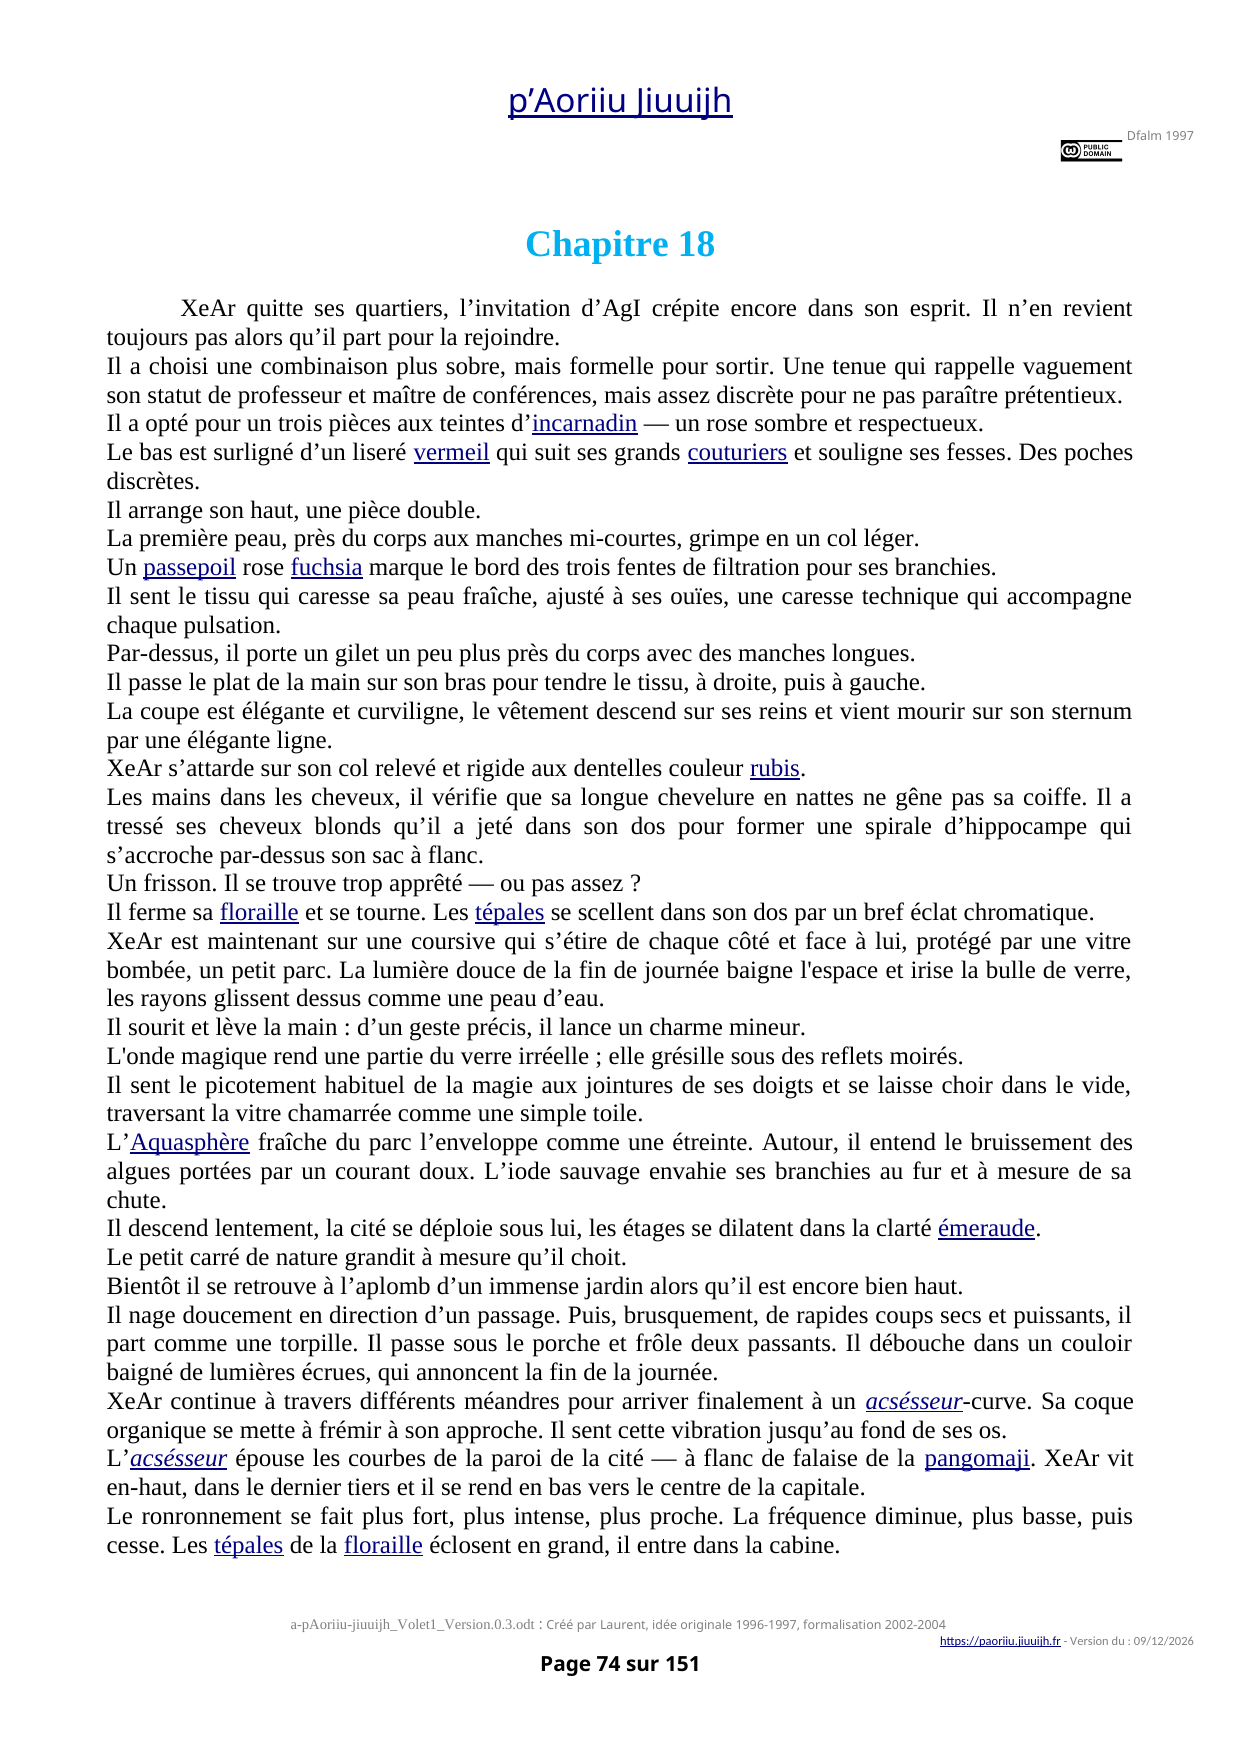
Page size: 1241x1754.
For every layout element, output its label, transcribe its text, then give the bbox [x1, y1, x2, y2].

text Un frisson. Il se trouve trop apprêté — ou pas assez ? [106, 868, 1134, 897]
text XeAr continue à travers différents méandres pour arriver finalement à un acsésseur-curve. Sa coque organique se mette à frémir à son approche. Il sent cette vibration jusqu’au fond de ses os. [106, 1386, 1134, 1443]
text Chapitre 18 [106, 222, 1134, 265]
text Il arrange son haut, une pièce double. [106, 495, 1134, 523]
text La coupe est élégante et curviligne, le vêtement descend sur ses reins et vient mourir sur son sternum par une élégante ligne. [106, 696, 1134, 753]
text Le petit carré de nature grandit à mesure qu’il choit. [106, 1242, 1134, 1271]
text Un passepoil rose fuchsia marque le bord des trois fentes de filtration pour ses branchies. [106, 552, 1134, 581]
text Il sourit et lève la main : d’un geste précis, il lance un charme mineur. [106, 1012, 1134, 1041]
text Il a choisi une combinaison plus sobre, mais formelle pour sortir. Une tenue qui rappelle vaguement son statut de professeur et maître de conférences, mais assez discrète pour ne pas paraître prétentieux. [106, 351, 1134, 408]
text L’acsésseur épouse les courbes de la paroi de la cité — à flanc de falaise de la pangomaji. XeAr vit en-haut, dans le dernier tiers et il se rend en bas vers le centre de la capitale. [106, 1443, 1134, 1501]
text Bientôt il se retrouve à l’aplomb d’un immense jardin alors qu’il est encore bien haut. [106, 1271, 1134, 1300]
text L'onde magique rend une partie du verre irréelle ; elle grésille sous des reflets moirés. [106, 1041, 1134, 1070]
text Les mains dans les cheveux, il vérifie que sa longue chevelure en nattes ne gêne pas sa coiffe. Il a tressé ses cheveux blonds qu’il a jeté dans son dos pour former une spirale d’hippocampe qui s’accroche par-dessus son sac à flanc. [106, 782, 1134, 868]
text XeAr est maintenant sur une coursive qui s’étire de chaque côté et face à lui, protégé par une vitre bombée, un petit parc. La lumière douce de la fin de journée baigne l'espace et irise la bulle de verre, les rayons glissent dessus comme une peau d’eau. [106, 926, 1134, 1012]
text Il passe le plat de la main sur son bras pour tendre le tissu, à droite, puis à gauche. [106, 667, 1134, 696]
text La première peau, près du corps aux manches mi-courtes, grimpe en un col léger. [106, 523, 1134, 552]
text Il ferme sa floraille et se tourne. Les tépales se scellent dans son dos par un bref éclat chromatique. [106, 897, 1134, 926]
text Il nage doucement en direction d’un passage. Puis, brusquement, de rapides coups secs et puissants, il part comme une torpille. Il passe sous le porche et frôle deux passants. Il débouche dans un couloir baigné de lumières écrues, qui annoncent la fin de la journée. [106, 1300, 1134, 1386]
text XeAr s’attarde sur son col relevé et rigide aux dentelles couleur rubis. [106, 753, 1134, 782]
text Par-dessus, il porte un gilet un peu plus près du corps avec des manches longues. [106, 638, 1134, 667]
text XeAr quitte ses quartiers, l’invitation d’AgI crépite encore dans son esprit. Il n’en revient toujours pas alors qu’il part pour la rejoindre. [106, 293, 1134, 351]
text Il sent le tissu qui caresse sa peau fraîche, ajusté à ses ouïes, une caresse technique qui accompagne chaque pulsation. [106, 581, 1134, 638]
text L’Aquasphère fraîche du parc l’enveloppe comme une étreinte. Autour, il entend le bruissement des algues portées par un courant doux. L’iode sauvage envahie ses branchies au fur et à mesure de sa chute. [106, 1127, 1134, 1213]
text Il sent le picotement habituel de la magie aux jointures de ses doigts et se laisse choir dans le vide, traversant la vitre chamarrée comme une simple toile. [106, 1070, 1134, 1127]
text Il a opté pour un trois pièces aux teintes d’incarnadin — un rose sombre et respectueux. [106, 408, 1134, 437]
text Le ronronnement se fait plus fort, plus intense, plus proche. La fréquence diminue, plus basse, puis cesse. Les tépales de la floraille éclosent en grand, il entre dans la cabine. [106, 1501, 1134, 1558]
text Le bas est surligné d’un liseré vermeil qui suit ses grands couturiers et souligne ses fesses. Des poches discrètes. [106, 437, 1134, 495]
text Il descend lentement, la cité se déploie sous lui, les étages se dilatent dans la clarté émeraude. [106, 1213, 1134, 1242]
